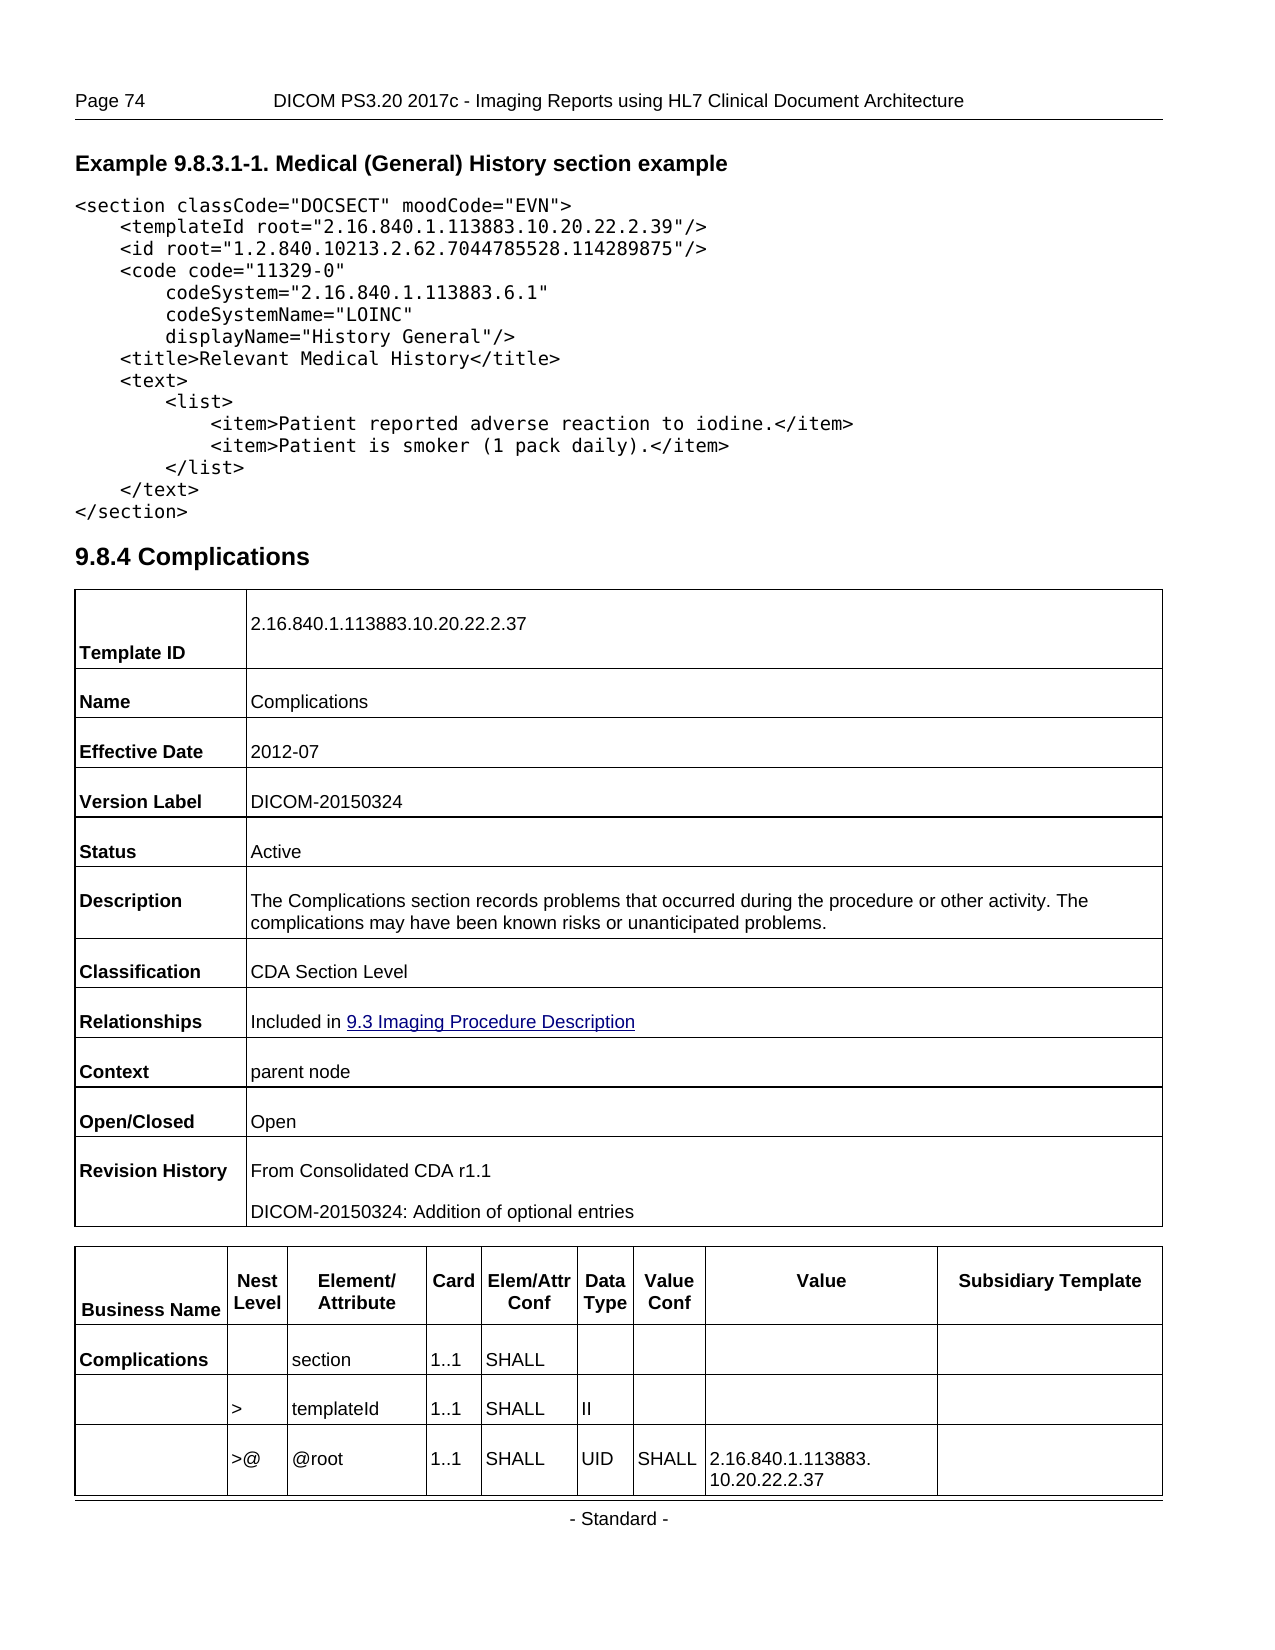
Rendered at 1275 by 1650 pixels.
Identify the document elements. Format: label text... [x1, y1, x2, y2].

table_header Data Type [578, 1247, 633, 1324]
table_cell [634, 1325, 705, 1374]
table_cell Active [247, 818, 1162, 866]
table_cell II [578, 1375, 633, 1424]
table_cell 1..1 [427, 1325, 481, 1374]
text Example 9.8.3.1-1. Medical (General) History section example [75, 150, 1162, 176]
table_cell [578, 1325, 633, 1374]
table_cell Classification [76, 939, 246, 987]
table_cell [76, 1375, 227, 1424]
text <section classCode="DOCSECT" moodCode="EVN"> <templateId root="2.16.840.1.113883.10.20.22.2.39"/> <id root="1.2.840.10213.2.62.7044785528.114289875"/> <code code="11329-0" codeSystem="2.16.840.1.113883.6.1" codeSystemName="LOINC" displayName="History General"/> <title>Relevant Medical History</title> <text> <list> <item>Patient reported adverse reaction to iodine.</item> <item>Patient is smoker (1 pack daily).</item> </list> </text> </section> [75, 194, 1162, 523]
table_cell Open/Closed [76, 1088, 246, 1136]
table_cell Description [76, 867, 246, 937]
table_cell [938, 1325, 1162, 1374]
table_header 2.16.840.1.113883.​10.20.22.2.37 [247, 590, 1162, 667]
table_cell 1..1 [427, 1425, 481, 1495]
table_cell Complications [247, 669, 1162, 717]
table_cell SHALL [482, 1325, 577, 1374]
table_cell 1..1 [427, 1375, 481, 1424]
table_cell > [228, 1375, 287, 1424]
table_cell @root [288, 1425, 426, 1495]
table_cell Open [247, 1088, 1162, 1136]
table_cell DICOM-20150324 [247, 768, 1162, 816]
table_cell CDA Section Level [247, 939, 1162, 987]
table_header Business Name [76, 1247, 227, 1324]
table_cell [634, 1375, 705, 1424]
table_header Subsidiary Template [938, 1247, 1162, 1324]
table_cell section [288, 1325, 426, 1374]
table_cell Revision History [76, 1137, 246, 1226]
table_cell SHALL [482, 1375, 577, 1424]
table_cell The Complications section records problems that occurred during the procedure or other activity. The complications may have been known risks or unanticipated problems. [247, 867, 1162, 937]
table_header Element/​Attribute [288, 1247, 426, 1324]
table_cell template​Id [288, 1375, 426, 1424]
table_cell 2.16.840.1.113883.​10.20.22.2.37 [706, 1425, 937, 1495]
table_header Elem/Attr Conf [482, 1247, 577, 1324]
table_cell [938, 1425, 1162, 1495]
table_cell Relationships [76, 988, 246, 1037]
text 9.8.4 Complications [75, 541, 1162, 570]
table_cell >@ [228, 1425, 287, 1495]
table_cell [76, 1425, 227, 1495]
table_cell Complications [76, 1325, 227, 1374]
table_cell SHALL [634, 1425, 705, 1495]
table_cell 2012-07 [247, 718, 1162, 767]
table_cell Included in 9.3 Imaging Procedure Description [247, 988, 1162, 1037]
table_header Value [706, 1247, 937, 1324]
table_cell [706, 1325, 937, 1374]
table_header Card [427, 1247, 481, 1324]
table_header Value Conf [634, 1247, 705, 1324]
table_cell Version Label [76, 768, 246, 816]
table_cell [938, 1375, 1162, 1424]
table_cell SHALL [482, 1425, 577, 1495]
table_cell Name [76, 669, 246, 717]
table_cell Effective Date [76, 718, 246, 767]
table_cell Status [76, 818, 246, 866]
table_cell [706, 1375, 937, 1424]
table_header Nest Level [228, 1247, 287, 1324]
table_cell [228, 1325, 287, 1374]
table_header Template ID [76, 590, 246, 667]
table_cell parent node [247, 1038, 1162, 1086]
table_cell UID [578, 1425, 633, 1495]
table_cell From Consolidated CDA r1.1 DICOM-20150324: Addition of optional entries [247, 1137, 1162, 1226]
table_cell Context [76, 1038, 246, 1086]
